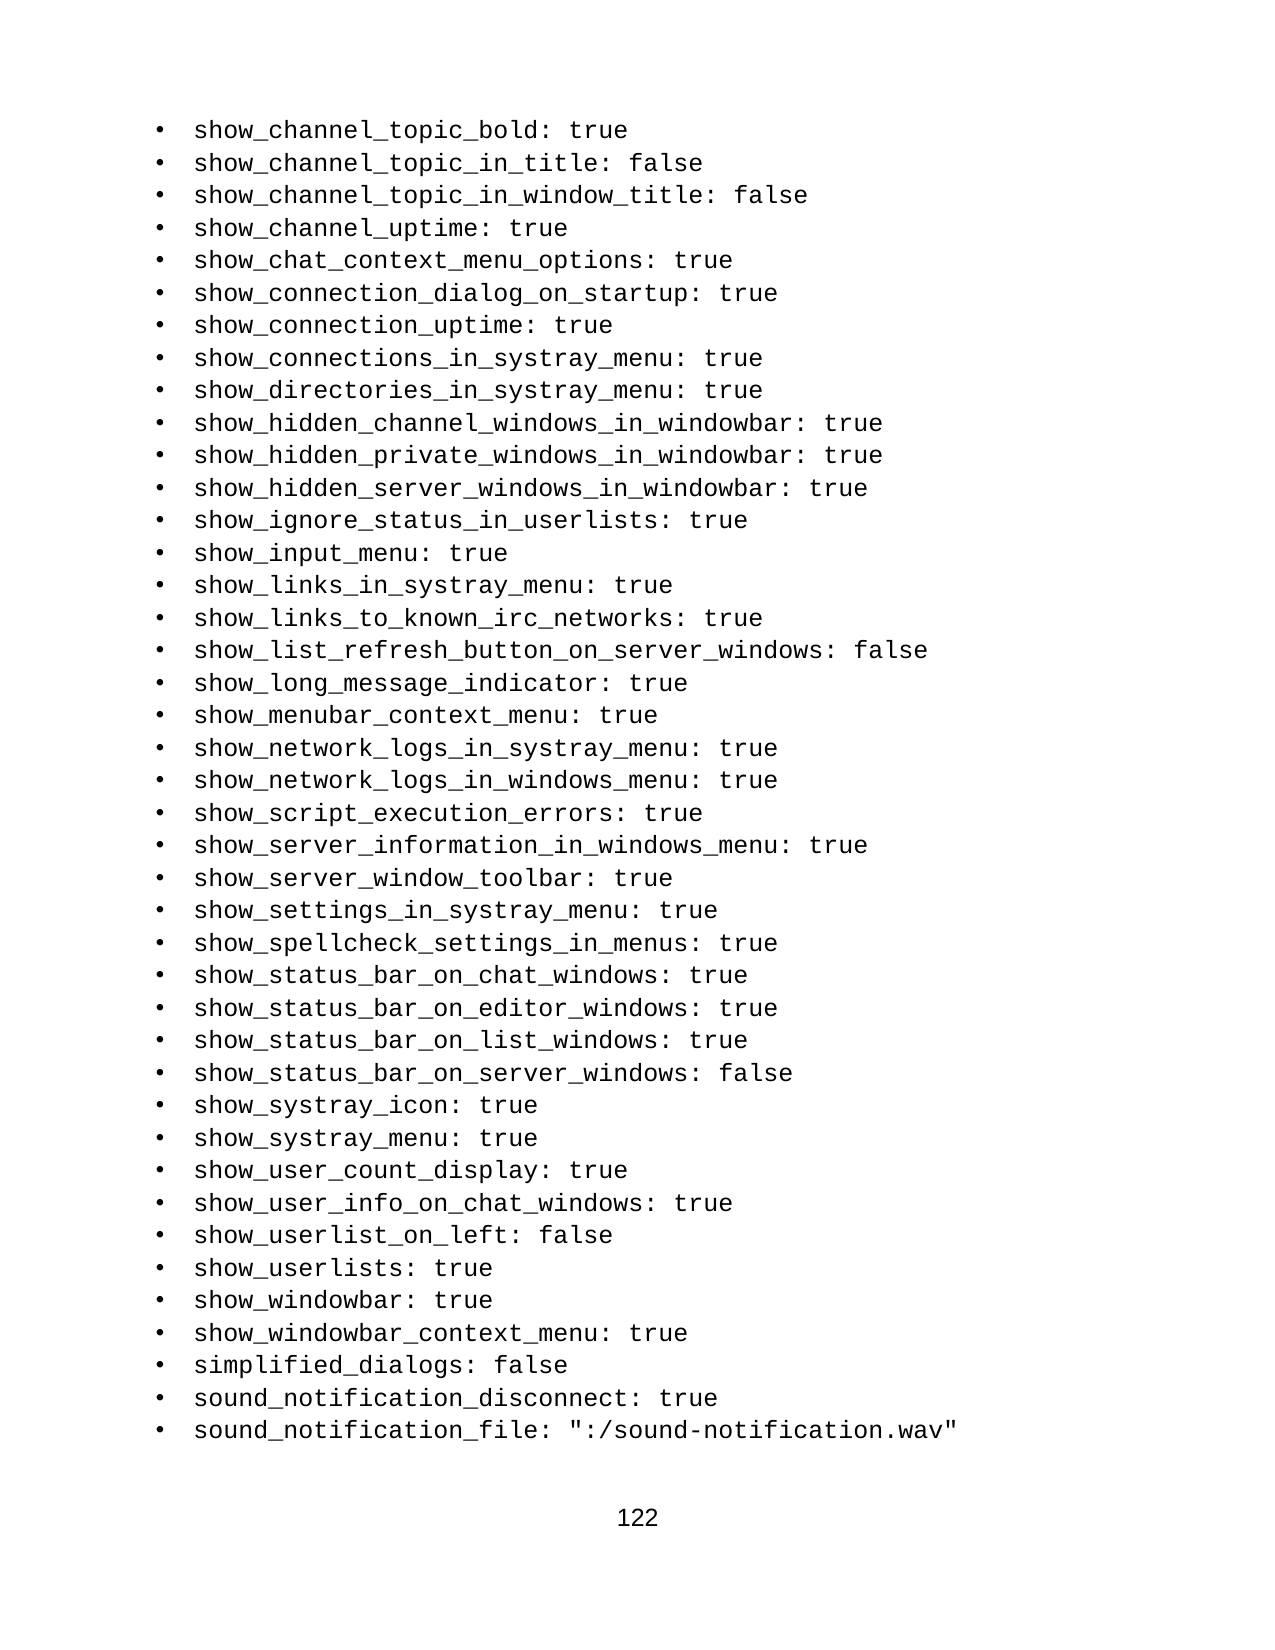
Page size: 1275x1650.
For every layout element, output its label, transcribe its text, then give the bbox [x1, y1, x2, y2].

list show_directories_in_systray_menu: true [156, 378, 1157, 406]
list show_network_logs_in_systray_menu: true [156, 736, 1157, 764]
list show_user_count_display: true [156, 1158, 1157, 1186]
list show_channel_topic_bold: true [156, 118, 1157, 146]
list show_connection_dialog_on_startup: true [156, 281, 1157, 309]
list show_hidden_private_windows_in_windowbar: true [156, 443, 1157, 471]
list show_ignore_status_in_userlists: true [156, 508, 1157, 536]
list show_systray_icon: true [156, 1093, 1157, 1121]
list show_long_message_indicator: true [156, 671, 1157, 699]
list show_userlists: true [156, 1256, 1157, 1284]
list show_script_execution_errors: true [156, 801, 1157, 829]
list show_links_to_known_irc_networks: true [156, 606, 1157, 634]
list show_connections_in_systray_menu: true [156, 346, 1157, 374]
list show_chat_context_menu_options: true [156, 248, 1157, 276]
list show_links_in_systray_menu: true [156, 573, 1157, 601]
list show_server_information_in_windows_menu: true [156, 833, 1157, 861]
list simplified_dialogs: false [156, 1353, 1157, 1381]
list show_systray_menu: true [156, 1126, 1157, 1154]
list show_status_bar_on_server_windows: false [156, 1061, 1157, 1089]
list sound_notification_file: ":/sound-notification.wav" [156, 1418, 1157, 1446]
list show_menubar_context_menu: true [156, 703, 1157, 731]
list show_settings_in_systray_menu: true [156, 898, 1157, 926]
list show_server_window_toolbar: true [156, 866, 1157, 894]
list show_spellcheck_settings_in_menus: true [156, 931, 1157, 959]
list show_hidden_channel_windows_in_windowbar: true [156, 411, 1157, 439]
list show_status_bar_on_chat_windows: true [156, 963, 1157, 991]
list sound_notification_disconnect: true [156, 1386, 1157, 1414]
list show_channel_topic_in_title: false [156, 151, 1157, 179]
list show_status_bar_on_list_windows: true [156, 1028, 1157, 1056]
list show_status_bar_on_editor_windows: true [156, 996, 1157, 1024]
list show_userlist_on_left: false [156, 1223, 1157, 1251]
list show_channel_topic_in_window_title: false [156, 183, 1157, 211]
list show_user_info_on_chat_windows: true [156, 1191, 1157, 1219]
list show_network_logs_in_windows_menu: true [156, 768, 1157, 796]
list show_channel_uptime: true [156, 216, 1157, 244]
list show_windowbar_context_menu: true [156, 1321, 1157, 1349]
list show_input_menu: true [156, 541, 1157, 569]
list show_connection_uptime: true [156, 313, 1157, 341]
list show_hidden_server_windows_in_windowbar: true [156, 476, 1157, 504]
list show_list_refresh_button_on_server_windows: false [156, 638, 1157, 666]
list show_windowbar: true [156, 1288, 1157, 1316]
